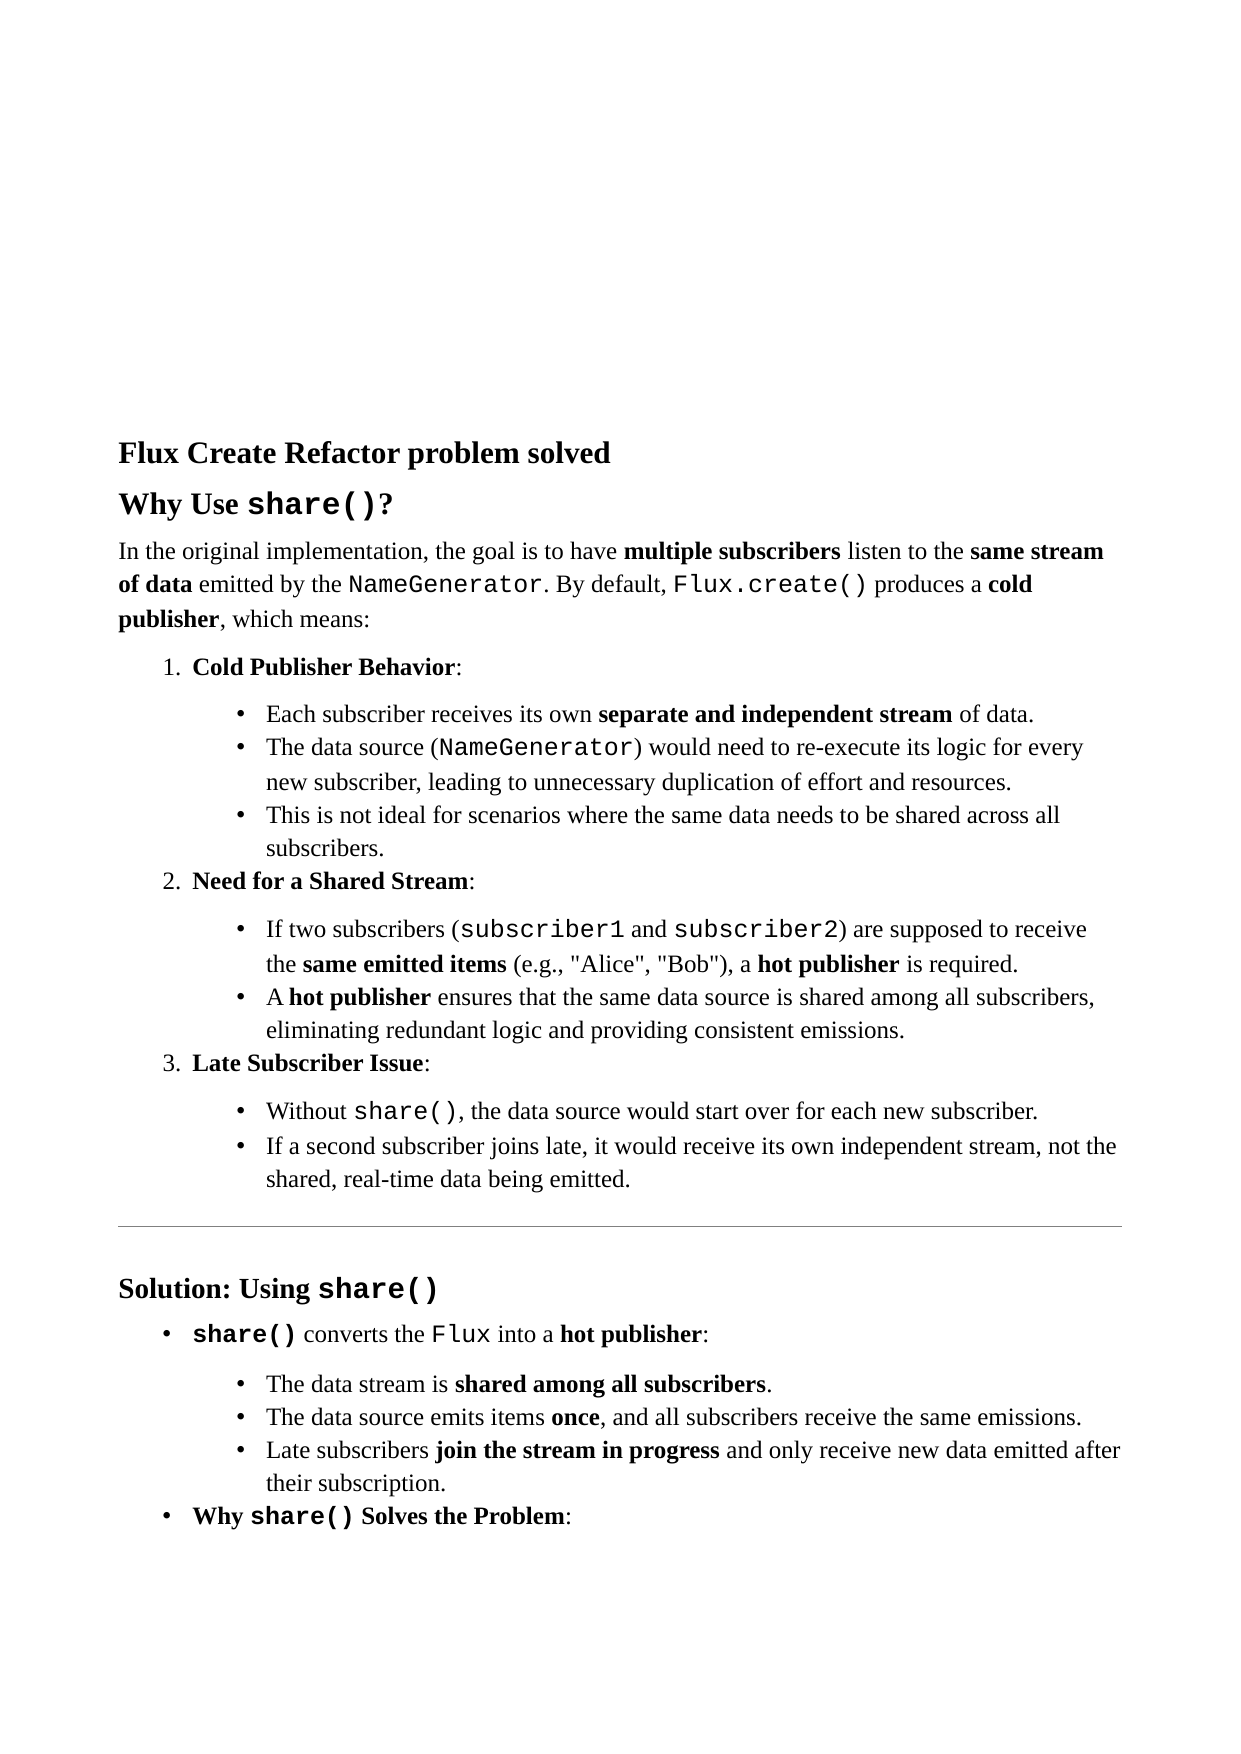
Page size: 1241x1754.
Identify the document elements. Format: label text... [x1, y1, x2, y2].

text In the original implementation, the goal is to have multiple subscribers listen to the same stream of data emitted by the NameGenerator. By default, Flux.create() produces a cold publisher, which means: [118, 536, 1122, 633]
list The data stream is shared among all subscribers. [236, 1369, 1122, 1398]
text Flux Create Refactor problem solved [118, 434, 1122, 470]
list Why share() Solves the Problem: [162, 1501, 1122, 1532]
subtitle Solution: Using share() [118, 1271, 1122, 1307]
list Late subscribers join the stream in progress and only receive new data emitted after their subscription. [236, 1435, 1122, 1497]
list Each subscriber receives its own separate and independent stream of data. [236, 699, 1122, 728]
list The data source emits items once, and all subscribers receive the same emissions. [236, 1402, 1122, 1431]
subtitle Why Use share()? [118, 485, 1122, 523]
list This is not ideal for scenarios where the same data needs to be shared across all subscribers. [236, 800, 1122, 862]
list If two subscribers (subscriber1 and subscriber2) are supposed to receive the same emitted items (e.g., "Alice", "Bob"), a hot publisher is required. [236, 914, 1122, 978]
list share() converts the Flux into a hot publisher: [162, 1319, 1122, 1350]
list Late Subscriber Issue: [162, 1048, 1122, 1077]
list Without share(), the data source would start over for each new subscriber. [236, 1096, 1122, 1127]
list A hot publisher ensures that the same data source is shared among all subscribers, eliminating redundant logic and providing consistent emissions. [236, 982, 1122, 1044]
list The data source (NameGenerator) would need to re-execute its logic for every new subscriber, leading to unnecessary duplication of effort and resources. [236, 732, 1122, 796]
list If a second subscriber joins late, it would receive its own independent stream, not the shared, real-time data being emitted. [236, 1131, 1122, 1193]
list Cold Publisher Behavior: [162, 652, 1122, 680]
list Need for a Shared Stream: [162, 866, 1122, 895]
